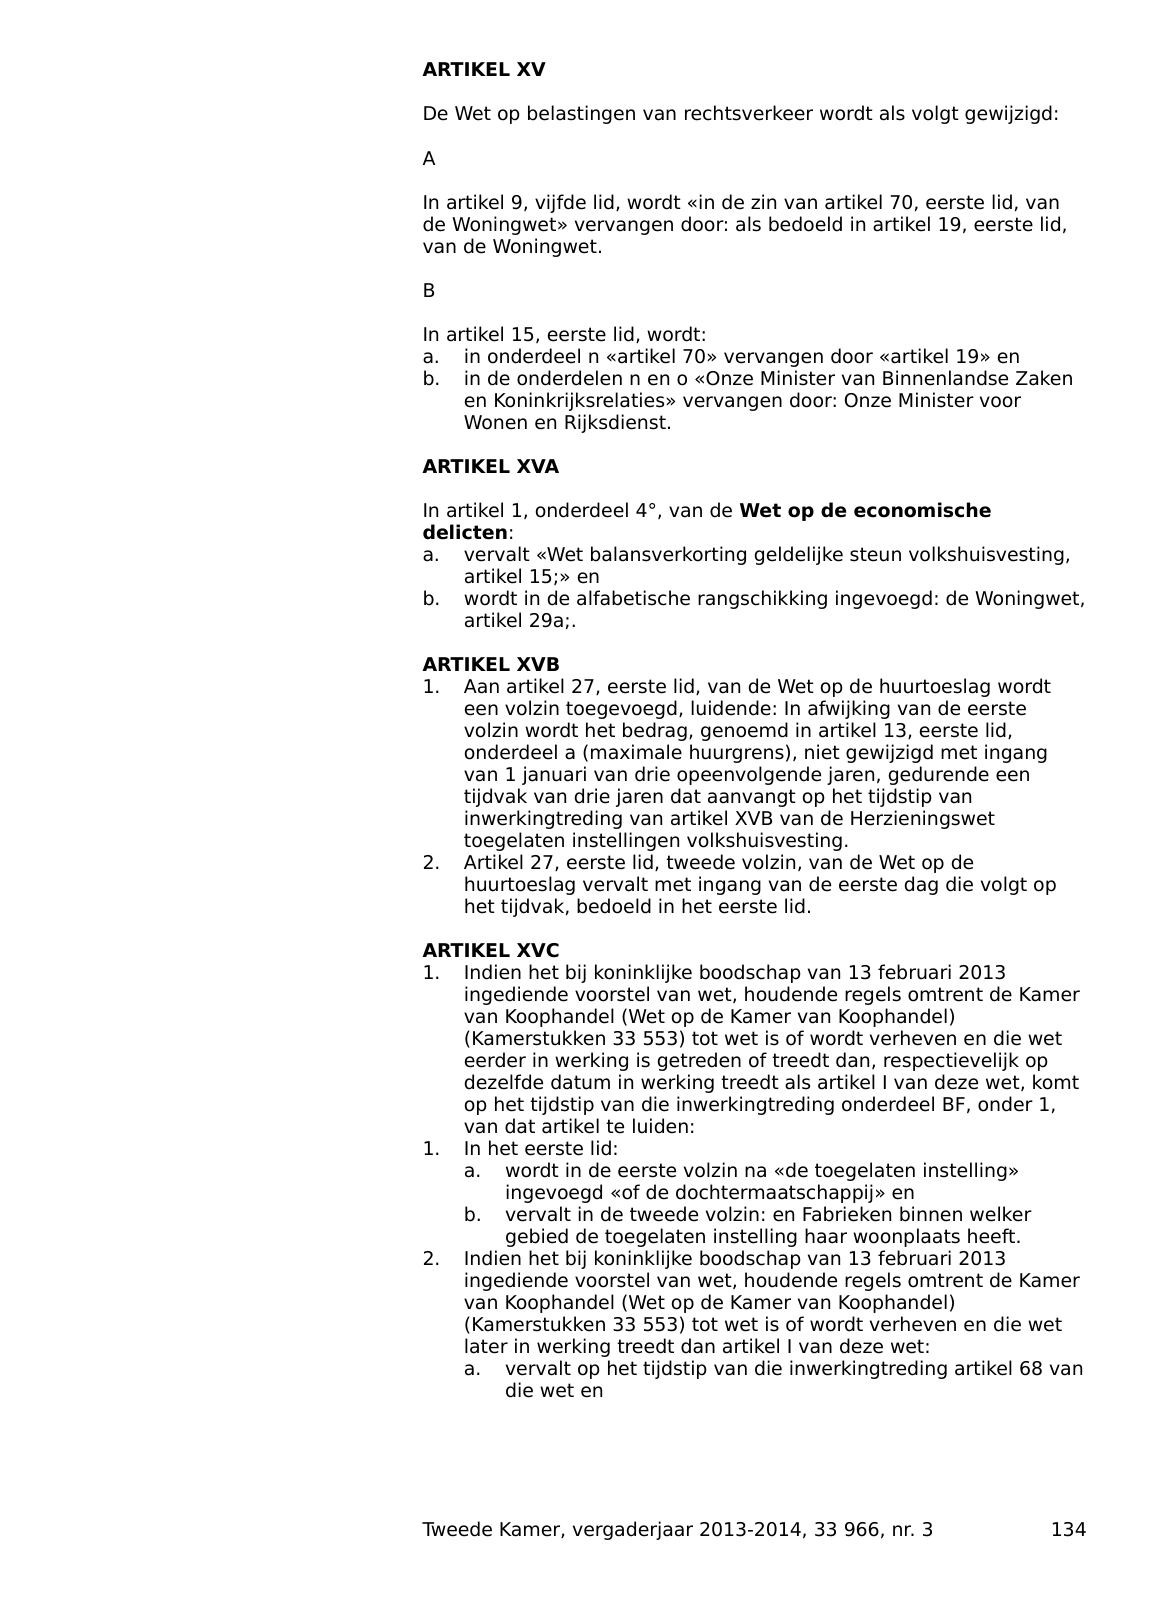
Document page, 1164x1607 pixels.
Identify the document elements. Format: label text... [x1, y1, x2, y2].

text In artikel 15, eerste lid, wordt: [422, 324, 1087, 346]
text 2. Artikel 27, eerste lid, tweede volzin, van de Wet op de huurtoeslag vervalt met ingang van de eerste dag die volgt op het tijdvak, bedoeld in het eerste lid. [422, 852, 1087, 918]
text 1. In het eerste lid: [422, 1138, 1087, 1160]
text a. in onderdeel n «artikel 70» vervangen door «artikel 19» en [422, 346, 1087, 368]
text In artikel 1, onderdeel 4°, van de Wet op de economische delicten: [422, 500, 1087, 544]
text b. vervalt in de tweede volzin: en Fabrieken binnen welker gebied de toegelaten instelling haar woonplaats heeft. [464, 1204, 1087, 1248]
subtitle ARTIKEL XVB [422, 654, 1087, 676]
text a. vervalt «Wet balansverkorting geldelijke steun volkshuisvesting, artikel 15;» en [422, 544, 1087, 588]
text b. wordt in de alfabetische rangschikking ingevoegd: de Woningwet, artikel 29a;. [422, 588, 1087, 632]
subtitle ARTIKEL XVA [422, 456, 1087, 478]
text b. in de onderdelen n en o «Onze Minister van Binnenlandse Zaken en Koninkrijksrelaties» vervangen door: Onze Minister voor Wonen en Rijksdienst. [422, 368, 1087, 434]
text 1. Aan artikel 27, eerste lid, van de Wet op de huurtoeslag wordt een volzin toegevoegd, luidende: In afwijking van de eerste volzin wordt het bedrag, genoemd in artikel 13, eerste lid, onderdeel a (maximale huurgrens), niet gewijzigd met ingang van 1 januari van drie opeenvolgende jaren, gedurende een tijdvak van drie jaren dat aanvangt op het tijdstip van inwerkingtreding van artikel XVB van de Herzieningswet toegelaten instellingen volkshuisvesting. [422, 676, 1087, 852]
text 1. Indien het bij koninklijke boodschap van 13 februari 2013 ingediende voorstel van wet, houdende regels omtrent de Kamer van Koophandel (Wet op de Kamer van Koophandel) (Kamerstukken 33 553) tot wet is of wordt verheven en die wet eerder in werking is getreden of treedt dan, respectievelijk op dezelfde datum in werking treedt als artikel I van deze wet, komt op het tijdstip van die inwerkingtreding onderdeel BF, onder 1, van dat artikel te luiden: [422, 962, 1087, 1138]
text A [422, 147, 1087, 169]
subtitle ARTIKEL XV [422, 59, 1087, 81]
text a. wordt in de eerste volzin na «de toegelaten instelling» ingevoegd «of de dochtermaatschappij» en [464, 1160, 1087, 1204]
text a. vervalt op het tijdstip van die inwerkingtreding artikel 68 van die wet en [464, 1358, 1087, 1402]
text 2. Indien het bij koninklijke boodschap van 13 februari 2013 ingediende voorstel van wet, houdende regels omtrent de Kamer van Koophandel (Wet op de Kamer van Koophandel) (Kamerstukken 33 553) tot wet is of wordt verheven en die wet later in werking treedt dan artikel I van deze wet: [422, 1248, 1087, 1358]
text B [422, 280, 1087, 302]
subtitle ARTIKEL XVC [422, 940, 1087, 962]
text De Wet op belastingen van rechtsverkeer wordt als volgt gewijzigd: [422, 103, 1087, 125]
text In artikel 9, vijfde lid, wordt «in de zin van artikel 70, eerste lid, van de Woningwet» vervangen door: als bedoeld in artikel 19, eerste lid, van de Woningwet. [422, 192, 1087, 257]
